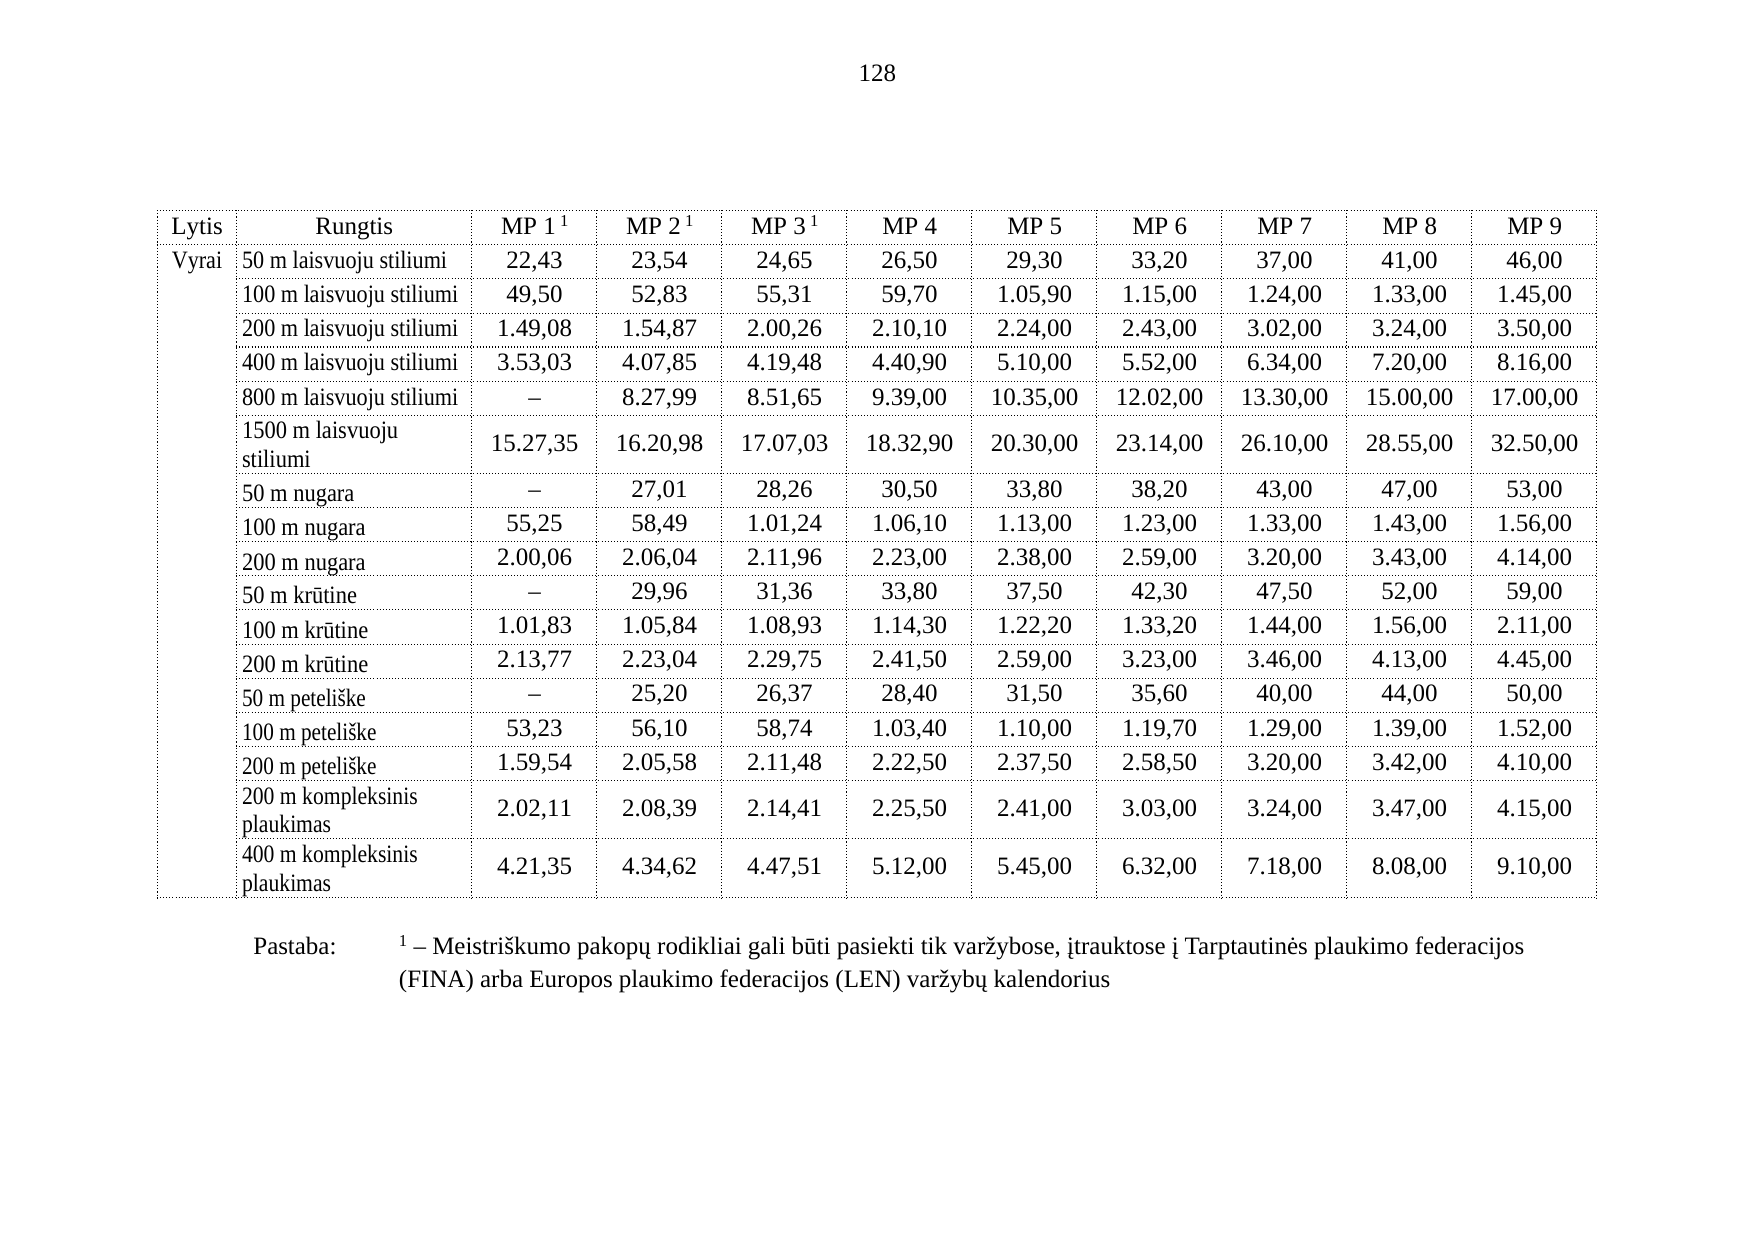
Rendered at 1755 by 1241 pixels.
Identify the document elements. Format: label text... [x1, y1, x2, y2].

table_cell 400 m kompleksinis plaukimas [236, 838, 472, 897]
table_cell – [472, 678, 597, 712]
table_cell 55,25 [472, 507, 597, 541]
table_cell 4.10,00 [1472, 746, 1597, 780]
table_cell 2.11,00 [1472, 609, 1597, 643]
table_cell 35,60 [1097, 678, 1222, 712]
table_cell Vyrai [157, 244, 236, 897]
table_cell 33,20 [1097, 244, 1222, 278]
table_cell 30,50 [847, 473, 972, 507]
table_cell 23,54 [597, 244, 722, 278]
table_cell 1.15,00 [1097, 278, 1222, 312]
table_cell 2.06,04 [597, 541, 722, 575]
table_cell 1.39,00 [1347, 712, 1472, 746]
table_cell 26,50 [847, 244, 972, 278]
table_cell 40,00 [1222, 678, 1347, 712]
table_cell 100 m nugara [236, 507, 472, 541]
table_cell 1.29,00 [1222, 712, 1347, 746]
table_cell 33,80 [972, 473, 1097, 507]
table_cell 2.58,50 [1097, 746, 1222, 780]
table_cell 52,83 [597, 278, 722, 312]
table_cell 38,20 [1097, 473, 1222, 507]
table_cell 3.47,00 [1347, 780, 1472, 838]
table_cell 1.24,00 [1222, 278, 1347, 312]
table_cell 25,20 [597, 678, 722, 712]
table_cell 28.55,00 [1347, 415, 1472, 473]
table_cell 49,50 [472, 278, 597, 312]
table_cell 4.14,00 [1472, 541, 1597, 575]
table_cell 16.20,98 [597, 415, 722, 473]
table_cell 1.06,10 [847, 507, 972, 541]
table_cell 46,00 [1472, 244, 1597, 278]
table_cell 2.13,77 [472, 644, 597, 677]
table_cell 1.56,00 [1347, 609, 1472, 643]
table_cell 28,26 [722, 473, 847, 507]
table_cell 53,23 [472, 712, 597, 746]
table_cell 31,36 [722, 575, 847, 609]
table_cell 7.20,00 [1347, 346, 1472, 381]
table_cell 53,00 [1472, 473, 1597, 507]
table_header MP 1 1 [472, 210, 597, 244]
table_header Lytis [157, 210, 236, 244]
table_cell 47,50 [1222, 575, 1347, 609]
table_cell 37,50 [972, 575, 1097, 609]
table_cell 3.20,00 [1222, 746, 1347, 780]
table_cell 8.27,99 [597, 381, 722, 414]
table_cell 5.45,00 [972, 838, 1097, 897]
table_cell 4.15,00 [1472, 780, 1597, 838]
table_cell 50 m nugara [236, 473, 472, 507]
table_cell 26,37 [722, 678, 847, 712]
table_header MP 9 [1472, 210, 1597, 244]
table_cell 1.22,20 [972, 609, 1097, 643]
table_cell 2.10,10 [847, 313, 972, 346]
table_cell 17.00,00 [1472, 381, 1597, 414]
table_cell 1.44,00 [1222, 609, 1347, 643]
table_cell 2.25,50 [847, 780, 972, 838]
table_cell 4.40,90 [847, 346, 972, 381]
table_cell 29,30 [972, 244, 1097, 278]
table_cell 1.14,30 [847, 609, 972, 643]
table_cell 1.59,54 [472, 746, 597, 780]
table_cell 9.39,00 [847, 381, 972, 414]
table_cell 1.01,83 [472, 609, 597, 643]
table_cell 200 m nugara [236, 541, 472, 575]
table_cell 50 m krūtine [236, 575, 472, 609]
table_cell 58,49 [597, 507, 722, 541]
table_cell 1.33,00 [1222, 507, 1347, 541]
table_cell 3.03,00 [1097, 780, 1222, 838]
table_cell 8.08,00 [1347, 838, 1472, 897]
table_cell 12.02,00 [1097, 381, 1222, 414]
table_header MP 4 [847, 210, 972, 244]
table_cell – [472, 381, 597, 414]
table_cell 200 m laisvuoju stiliumi [236, 313, 472, 346]
table_cell 23.14,00 [1097, 415, 1222, 473]
table_cell 100 m laisvuoju stiliumi [236, 278, 472, 312]
table_cell 1.43,00 [1347, 507, 1472, 541]
table_cell 52,00 [1347, 575, 1472, 609]
table_cell 200 m krūtine [236, 644, 472, 677]
table_cell 3.20,00 [1222, 541, 1347, 575]
table_cell 2.23,04 [597, 644, 722, 677]
table_cell 3.24,00 [1347, 313, 1472, 346]
table_cell 5.12,00 [847, 838, 972, 897]
table_cell 10.35,00 [972, 381, 1097, 414]
table_cell 2.00,06 [472, 541, 597, 575]
table_cell 3.43,00 [1347, 541, 1472, 575]
table_cell 2.05,58 [597, 746, 722, 780]
table_cell 6.32,00 [1097, 838, 1222, 897]
text Pastaba: 1 – Meistriškumo pakopų rodikliai gali būti pasiekti tik varžybose, įtrauktose į Tarptautinės plaukimo federacijos (FINA) arba Europos plaukimo federacijos (LEN) varžybų kalendorius [253, 931, 1551, 993]
table_cell 55,31 [722, 278, 847, 312]
table_cell 8.16,00 [1472, 346, 1597, 381]
table_header MP 7 [1222, 210, 1347, 244]
table_cell 20.30,00 [972, 415, 1097, 473]
table_cell 7.18,00 [1222, 838, 1347, 897]
table_cell 1.54,87 [597, 313, 722, 346]
table_header Rungtis [236, 210, 472, 244]
table_cell 2.14,41 [722, 780, 847, 838]
table_cell 41,00 [1347, 244, 1472, 278]
table_cell 1.52,00 [1472, 712, 1597, 746]
table_cell 50,00 [1472, 678, 1597, 712]
table_cell 800 m laisvuoju stiliumi [236, 381, 472, 414]
table_cell 28,40 [847, 678, 972, 712]
table_cell 4.34,62 [597, 838, 722, 897]
table_cell 3.02,00 [1222, 313, 1347, 346]
table_cell 2.29,75 [722, 644, 847, 677]
table_cell 4.19,48 [722, 346, 847, 381]
table_cell 31,50 [972, 678, 1097, 712]
table_cell 2.08,39 [597, 780, 722, 838]
table_cell 1.33,20 [1097, 609, 1222, 643]
table_cell 9.10,00 [1472, 838, 1597, 897]
table_cell 400 m laisvuoju stiliumi [236, 346, 472, 381]
table_cell 1.08,93 [722, 609, 847, 643]
table_cell 2.22,50 [847, 746, 972, 780]
table_cell 2.11,48 [722, 746, 847, 780]
table_cell 42,30 [1097, 575, 1222, 609]
table_cell 8.51,65 [722, 381, 847, 414]
table_cell 4.47,51 [722, 838, 847, 897]
table_cell – [472, 575, 597, 609]
table_cell 26.10,00 [1222, 415, 1347, 473]
table_cell 3.24,00 [1222, 780, 1347, 838]
table_cell 50 m peteliške [236, 678, 472, 712]
table_cell 2.59,00 [972, 644, 1097, 677]
table_cell 1.33,00 [1347, 278, 1472, 312]
table_cell 15.00,00 [1347, 381, 1472, 414]
table_cell 4.07,85 [597, 346, 722, 381]
table_cell 59,70 [847, 278, 972, 312]
table_cell 200 m peteliške [236, 746, 472, 780]
table_cell 44,00 [1347, 678, 1472, 712]
table_header MP 2 1 [597, 210, 722, 244]
table_cell 2.00,26 [722, 313, 847, 346]
table_cell 1.49,08 [472, 313, 597, 346]
table_cell 27,01 [597, 473, 722, 507]
table_cell 1.05,90 [972, 278, 1097, 312]
table_cell 1.10,00 [972, 712, 1097, 746]
table_cell 2.11,96 [722, 541, 847, 575]
table_header MP 3 1 [722, 210, 847, 244]
table_cell 1.05,84 [597, 609, 722, 643]
table_cell 4.13,00 [1347, 644, 1472, 677]
table_cell 15.27,35 [472, 415, 597, 473]
table_cell 32.50,00 [1472, 415, 1597, 473]
table_cell 2.02,11 [472, 780, 597, 838]
table_cell 2.24,00 [972, 313, 1097, 346]
table_cell 13.30,00 [1222, 381, 1347, 414]
table_cell 3.50,00 [1472, 313, 1597, 346]
table_cell 4.21,35 [472, 838, 597, 897]
table_cell 5.52,00 [1097, 346, 1222, 381]
table_cell 2.43,00 [1097, 313, 1222, 346]
table_cell 22,43 [472, 244, 597, 278]
table_cell 1500 m laisvuoju stiliumi [236, 415, 472, 473]
table_cell 1.01,24 [722, 507, 847, 541]
table_cell 3.46,00 [1222, 644, 1347, 677]
table_cell 4.45,00 [1472, 644, 1597, 677]
table_cell 3.53,03 [472, 346, 597, 381]
table_cell 2.59,00 [1097, 541, 1222, 575]
table_cell 100 m peteliške [236, 712, 472, 746]
table_cell 1.45,00 [1472, 278, 1597, 312]
table_cell 2.41,50 [847, 644, 972, 677]
table_cell 1.19,70 [1097, 712, 1222, 746]
table_cell 1.56,00 [1472, 507, 1597, 541]
table_cell 1.13,00 [972, 507, 1097, 541]
table_cell 200 m kompleksinis plaukimas [236, 780, 472, 838]
table_cell 1.23,00 [1097, 507, 1222, 541]
table_header MP 8 [1347, 210, 1472, 244]
table_cell 5.10,00 [972, 346, 1097, 381]
table_cell 17.07,03 [722, 415, 847, 473]
table_cell 37,00 [1222, 244, 1347, 278]
table_cell 3.23,00 [1097, 644, 1222, 677]
table_cell 29,96 [597, 575, 722, 609]
table_header MP 5 [972, 210, 1097, 244]
table_cell 2.23,00 [847, 541, 972, 575]
table_cell 3.42,00 [1347, 746, 1472, 780]
table_cell 24,65 [722, 244, 847, 278]
table_cell – [472, 473, 597, 507]
table_cell 43,00 [1222, 473, 1347, 507]
table_cell 33,80 [847, 575, 972, 609]
table_cell 6.34,00 [1222, 346, 1347, 381]
table_cell 100 m krūtine [236, 609, 472, 643]
table_cell 50 m laisvuoju stiliumi [236, 244, 472, 278]
table_header MP 6 [1097, 210, 1222, 244]
table_cell 2.41,00 [972, 780, 1097, 838]
table_cell 59,00 [1472, 575, 1597, 609]
table_cell 2.37,50 [972, 746, 1097, 780]
table_cell 1.03,40 [847, 712, 972, 746]
table_cell 58,74 [722, 712, 847, 746]
table_cell 18.32,90 [847, 415, 972, 473]
table_cell 47,00 [1347, 473, 1472, 507]
table_cell 2.38,00 [972, 541, 1097, 575]
table_cell 56,10 [597, 712, 722, 746]
